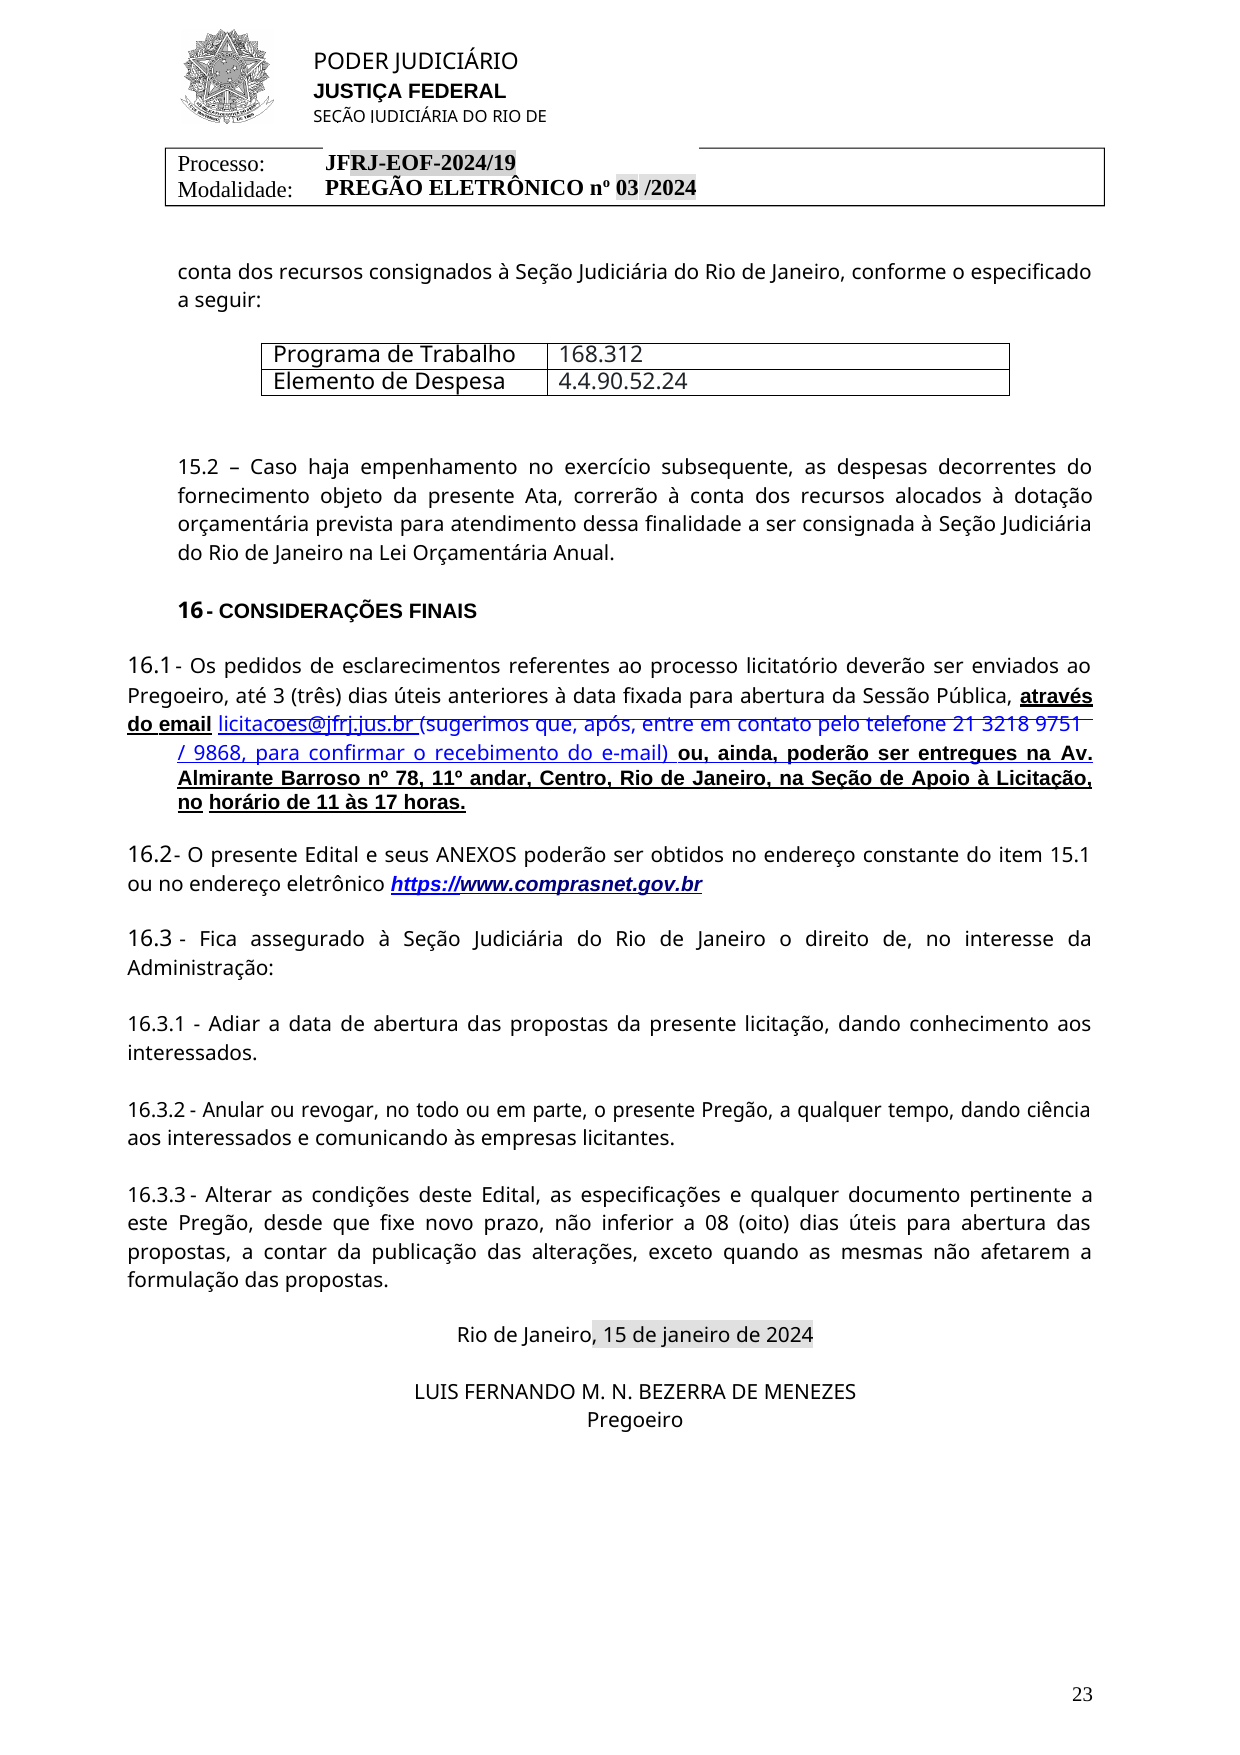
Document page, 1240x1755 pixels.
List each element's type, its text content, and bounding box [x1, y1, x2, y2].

table_cell Elemento de Despesa [262, 370, 547, 395]
text 15.2 – Caso haja empenhamento no exercício subsequente, as despesas decorrentes do fornecimento objeto da presente Ata, correrão à conta dos recursos alocados à dotação orçamentária prevista para atendimento dessa finalidade a ser consignada à Seção Judiciária do Rio de Janeiro na Lei Orçamentária Anual. [177, 452, 1093, 566]
list - Os pedidos de esclarecimentos referentes ao processo licitatório deverão ser enviados ao Pregoeiro, até 3 (três) dias úteis anteriores à data fixada para abertura da Sessão Pública, através do email licitacoes@jfrj.jus.br (sugerimos que, após, entre em contato pelo telefone 21 3218 9751 [127, 649, 1093, 738]
table_cell 4.4.90.52.24 [548, 370, 1009, 395]
list - Fica assegurado à Seção Judiciária do Rio de Janeiro o direito de, no interesse da Administração: [127, 922, 1093, 981]
list - Adiar a data de abertura das propostas da presente licitação, dando conhecimento aos interessados. [127, 1009, 1093, 1066]
table_header Programa de Trabalho [262, 344, 547, 369]
table_header 168.312 [548, 344, 1009, 369]
list - Anular ou revogar, no todo ou em parte, o presente Pregão, a qualquer tempo, dando ciência aos interessados e comunicando às empresas licitantes. [127, 1095, 1093, 1152]
text conta dos recursos consignados à Seção Judiciária do Rio de Janeiro, conforme o especificado a seguir: [177, 257, 1093, 314]
list - O presente Edital e seus ANEXOS poderão ser obtidos no endereço constante do item 15.1 ou no endereço eletrônico https://www.comprasnet.gov.br [127, 838, 1093, 898]
list - CONSIDERAÇÕES FINAIS [177, 594, 1239, 625]
list - Alterar as condições deste Edital, as especificações e qualquer documento pertinente a este Pregão, desde que fixe novo prazo, não inferior a 08 (oito) dias úteis para abertura das propostas, a contar da publicação das alterações, exceto quando as mesmas não afetarem a formulação das propostas. [127, 1180, 1093, 1294]
text Almirante Barroso nº 78, 11º andar, Centro, Rio de Janeiro, na Seção de Apoio à Licitação, no horário de 11 às 17 horas. [177, 763, 1093, 814]
text / 9868, para confirmar o recebimento do e-mail) ou, ainda, poderão ser entregues na Av. [177, 738, 1093, 762]
text Rio de Janeiro, 15 de janeiro de 2024 [183, 1320, 1087, 1348]
text Pregoeiro [182, 1405, 1087, 1434]
text LUIS FERNANDO M. N. BEZERRA DE MENEZES [183, 1377, 1087, 1405]
